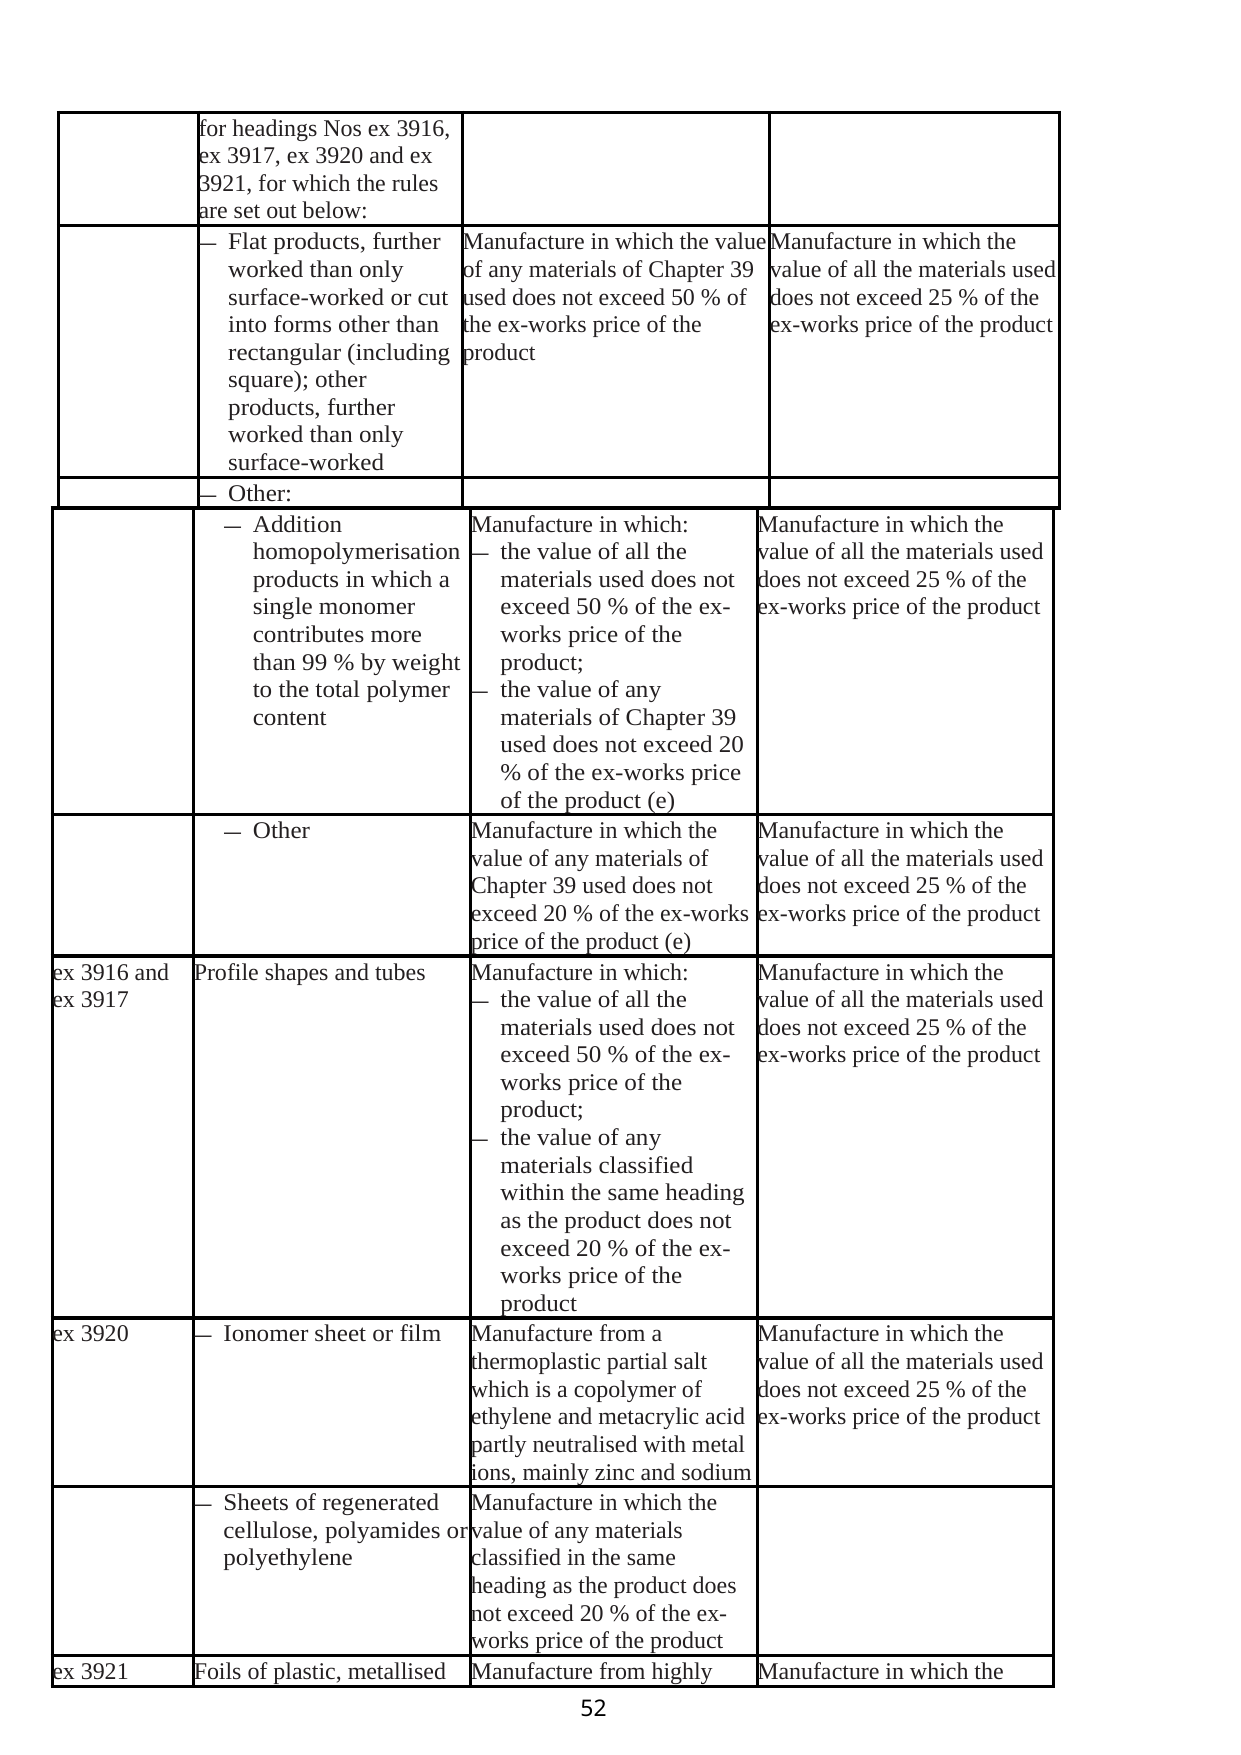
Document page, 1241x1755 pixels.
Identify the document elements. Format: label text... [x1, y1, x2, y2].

table_cell [1055, 1654, 1060, 1684]
table_cell [1061, 224, 1081, 476]
table_cell [60, 227, 197, 476]
table_cell for headings Nos ex 3916, ex 3917, ex 3920 and ex 3921, for which the rules are set out below: [200, 114, 461, 224]
table_cell [1055, 1485, 1060, 1654]
table_cell [1081, 111, 1091, 224]
table_cell [464, 479, 768, 506]
table_cell Flat products, further worked than only surface-worked or cut into forms other than rectangular (including square); other products, further worked than only surface-worked [200, 227, 461, 476]
table_cell [1081, 1485, 1091, 1654]
table_cell Manufacture in which the value of all the materials used does not exceed 25 % of the ex-works price of the product [759, 510, 1052, 813]
table_cell Manufacture in which the [759, 1657, 1052, 1684]
table_cell [1081, 506, 1091, 813]
table_cell Manufacture in which the value of any materials of Chapter 39 used does not exceed 20 % of the ex-works price of the product (e) [472, 816, 756, 954]
table_cell Manufacture in which the value of all the materials used does not exceed 25 % of the ex-works price of the product [759, 816, 1052, 954]
table_cell [1081, 954, 1091, 1316]
table_cell [1055, 510, 1060, 813]
table_cell [1060, 1316, 1081, 1485]
table_cell [1060, 1485, 1081, 1654]
table_cell Other [195, 816, 469, 954]
table_cell ex 3921 [54, 1657, 192, 1684]
table_cell [1081, 224, 1091, 476]
table_cell [771, 114, 1058, 224]
table_cell Foils of plastic, metallised [195, 1657, 469, 1684]
table_cell [52, 111, 57, 224]
table_cell Profile shapes and tubes [195, 958, 469, 1316]
table_cell [1081, 1316, 1091, 1485]
table_cell Manufacture in which the value of all the materials used does not exceed 25 % of the ex-works price of the product [759, 1320, 1052, 1485]
table_cell Addition homopolymerisation products in which a single monomer contributes more than 99 % by weight to the total polymer content [195, 510, 469, 813]
table_cell [1055, 1316, 1060, 1485]
table_cell [1081, 813, 1091, 954]
table_cell [1060, 506, 1081, 813]
table_cell Sheets of regenerated cellulose, polyamides or polyethylene [195, 1488, 469, 1654]
table_cell Manufacture in which the value of all the materials used does not exceed 25 % of the ex-works price of the product [771, 227, 1058, 476]
table_cell [54, 1488, 192, 1654]
table_cell [1081, 476, 1091, 506]
table_cell [1061, 476, 1081, 506]
table_cell Manufacture from a thermoplastic partial salt which is a copolymer of ethylene and metacrylic acid partly neutralised with metal ions, mainly zinc and sodium [472, 1320, 756, 1485]
table_cell Manufacture from highly [472, 1657, 756, 1684]
table_cell [54, 816, 192, 954]
table_cell [52, 476, 57, 506]
table_cell [1081, 1654, 1091, 1684]
table_cell ex 3916 and ex 3917 [54, 958, 192, 1316]
table_cell [1055, 813, 1060, 954]
table_cell [1061, 111, 1081, 224]
table_cell [1060, 954, 1081, 1316]
table_cell Manufacture in which the value of any materials classified in the same heading as the product does not exceed 20 % of the ex-works price of the product [472, 1488, 756, 1654]
table_cell [1060, 1654, 1081, 1684]
table_cell Manufacture in which the value of all the materials used does not exceed 25 % of the ex-works price of the product [759, 958, 1052, 1316]
table_cell Ionomer sheet or film [195, 1320, 469, 1485]
table_cell [60, 114, 197, 224]
table_cell [54, 510, 192, 813]
table_cell [464, 114, 768, 224]
table_cell Manufacture in which the value of any materials of Chapter 39 used does not exceed 50 % of the ex-works price of the product [464, 227, 768, 476]
table_cell [771, 479, 1058, 506]
table_cell [1055, 954, 1060, 1316]
table_cell ex 3920 [54, 1320, 192, 1485]
table_cell [1060, 813, 1081, 954]
table_cell Manufacture in which: the value of all the materials used does not exceed 50 % of the ex-works price of the product; the value of any materials of Chapter 39 used does not exceed 20 % of the ex-works price of the product (e) [472, 510, 756, 813]
table_cell [759, 1488, 1052, 1654]
table_cell [60, 479, 197, 506]
table_cell [52, 224, 57, 476]
table_cell Manufacture in which: the value of all the materials used does not exceed 50 % of the ex-works price of the product; the value of any materials classified within the same heading as the product does not exceed 20 % of the ex-works price of the product [472, 958, 756, 1316]
table_cell Other: [200, 479, 461, 506]
